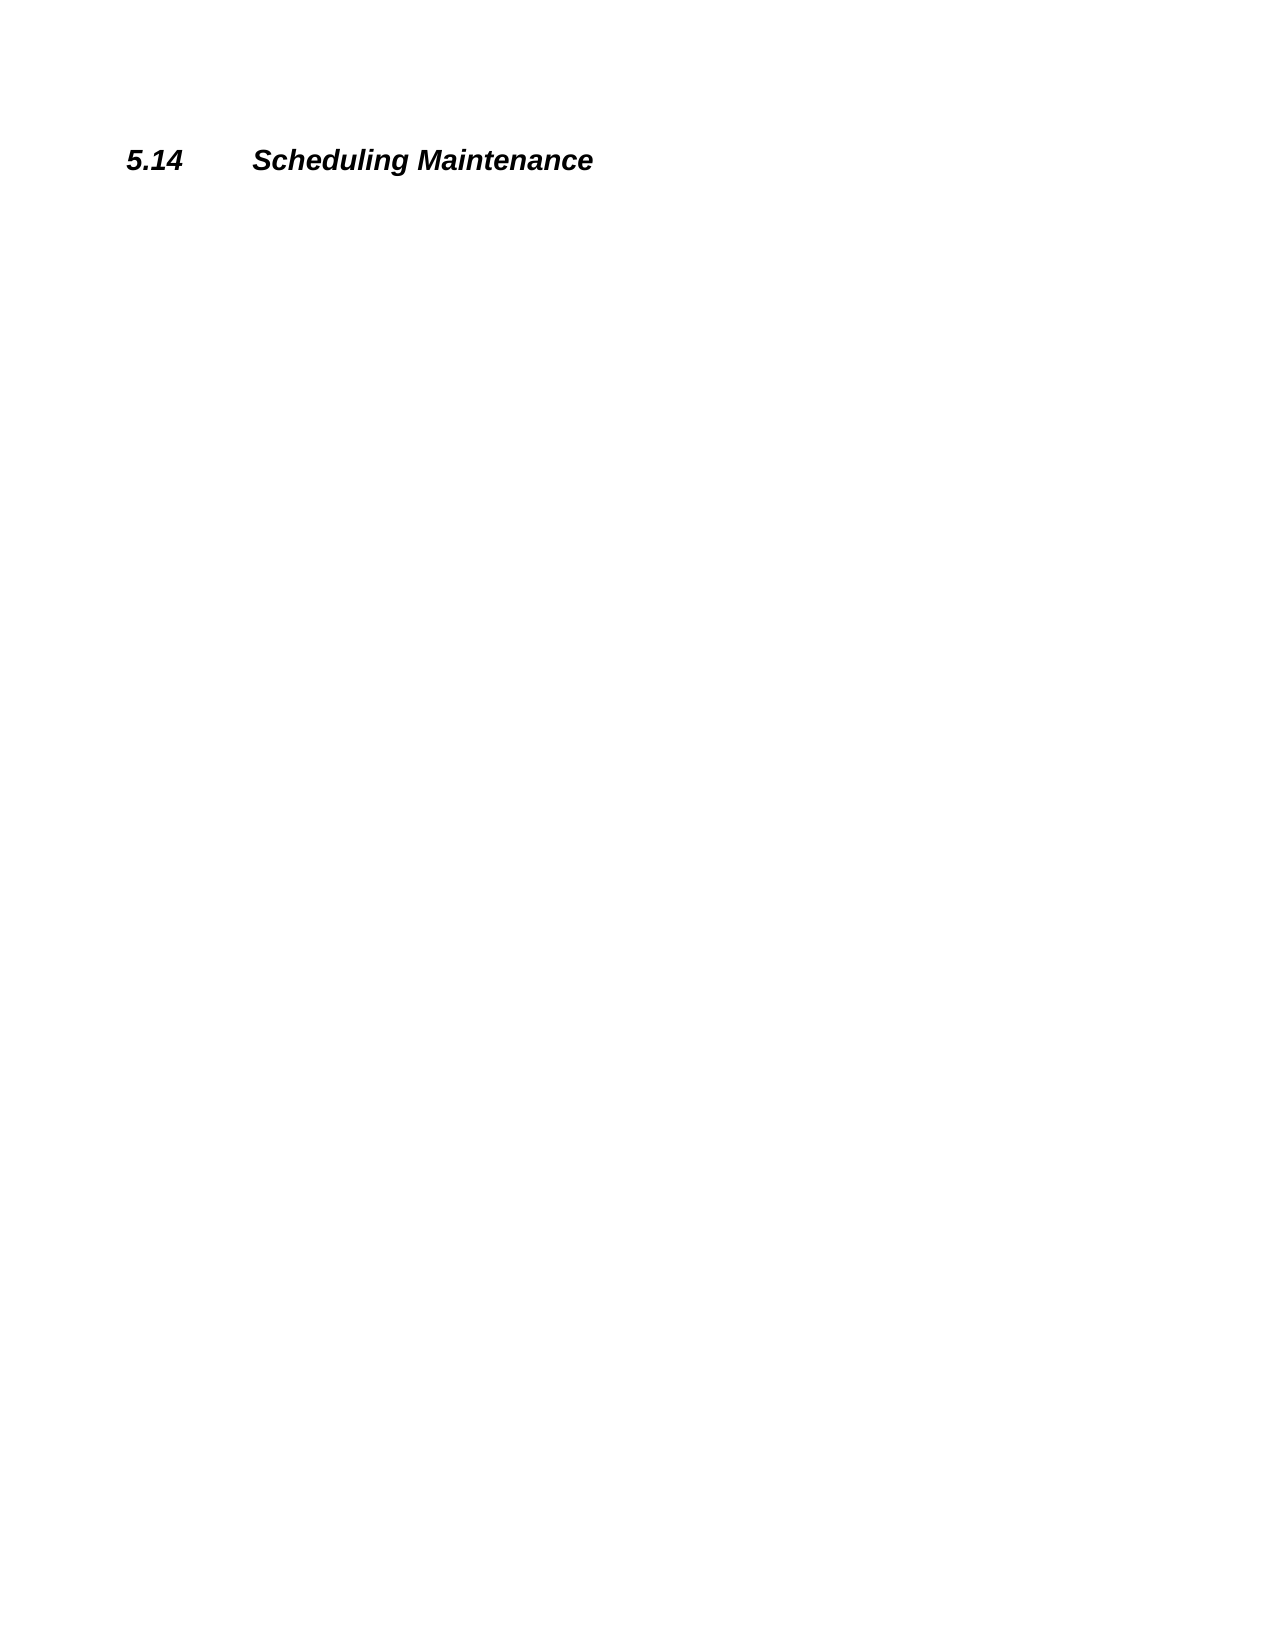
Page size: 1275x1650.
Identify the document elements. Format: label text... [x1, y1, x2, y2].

subtitle Scheduling Maintenance [118, 143, 1157, 177]
